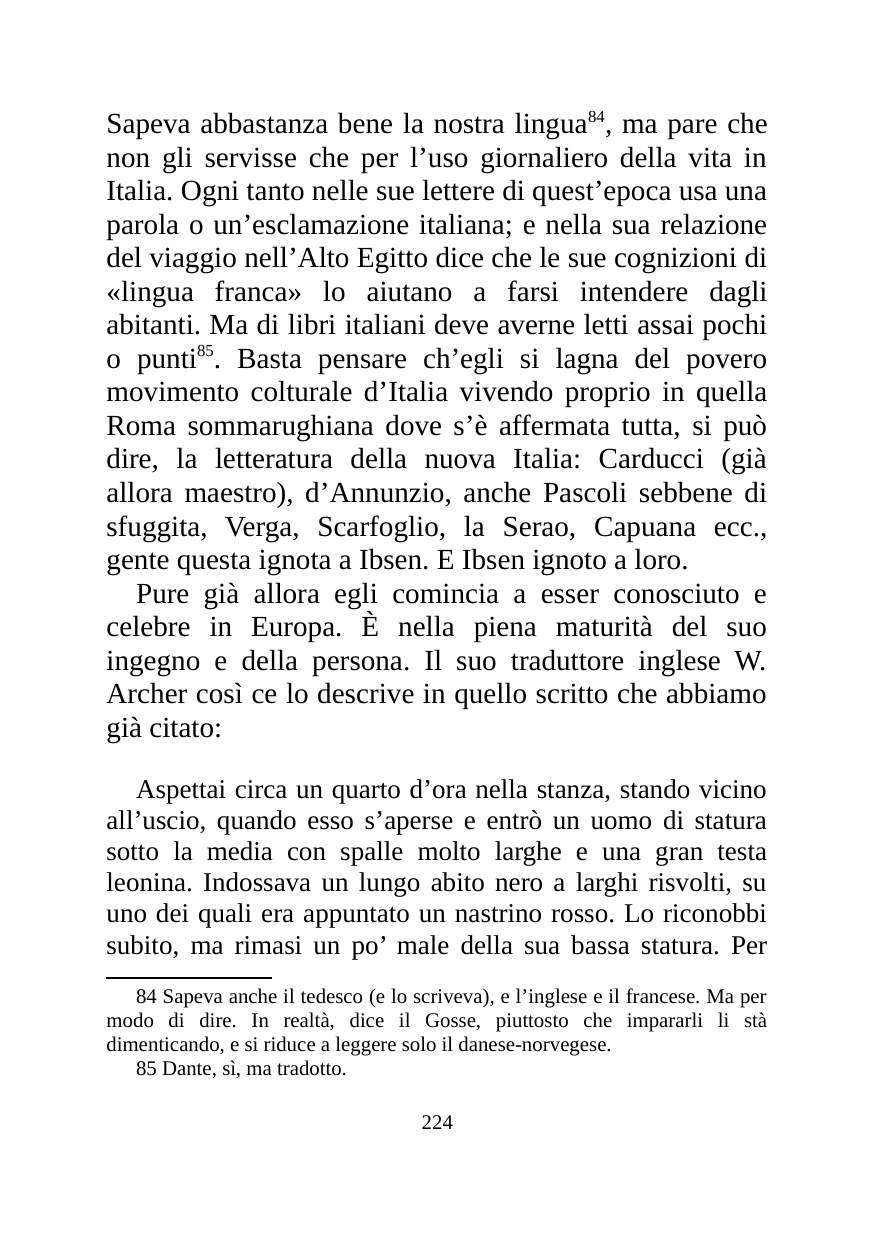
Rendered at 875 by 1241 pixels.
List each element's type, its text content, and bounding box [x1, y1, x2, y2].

text Sapeva abbastanza bene la nostra lingua, ma pare che non gli servisse che per l’uso giornaliero della vita in Italia. Ogni tanto nelle sue lettere di quest’epoca usa una parola o un’esclamazione italiana; e nella sua relazione del viaggio nell’Alto Egitto dice che le sue cognizioni di «lingua franca» lo aiutano a farsi intendere dagli abitanti. Ma di libri italiani deve averne letti assai pochi o punti. Basta pensare ch’egli si lagna del povero movimento colturale d’Italia vivendo proprio in quella Roma sommarughiana dove s’è affermata tutta, si può dire, la letteratura della nuova Italia: Carducci (già allora maestro), d’Annunzio, anche Pascoli sebbene di sfuggita, Verga, Scarfoglio, la Serao, Capuana ecc., gente questa ignota a Ibsen. E Ibsen ignoto a loro. [106, 106, 768, 576]
text Dante, sì, ma tradotto. [106, 1056, 768, 1080]
text Aspettai circa un quarto d’ora nella stanza, stando vicino all’uscio, quando esso s’aperse e entrò un uomo di statura sotto la media con spalle molto larghe e una gran testa leonina. Indossava un lungo abito nero a larghi risvolti, su uno dei quali era appuntato un nastrino rosso. Lo riconobbi subito, ma rimasi un po’ male della sua bassa statura. Per [106, 773, 768, 960]
text Sapeva anche il tedesco (e lo scriveva), e l’inglese e il francese. Ma per modo di dire. In realtà, dice il Gosse, piuttosto che impararli li stà dimenticando, e si riduce a leggere solo il danese-norvegese. [106, 984, 768, 1056]
text Pure già allora egli comincia a esser conosciuto e celebre in Europa. È nella piena maturità del suo ingegno e della persona. Il suo traduttore inglese W. Archer così ce lo descrive in quello scritto che abbiamo già citato: [106, 576, 768, 743]
